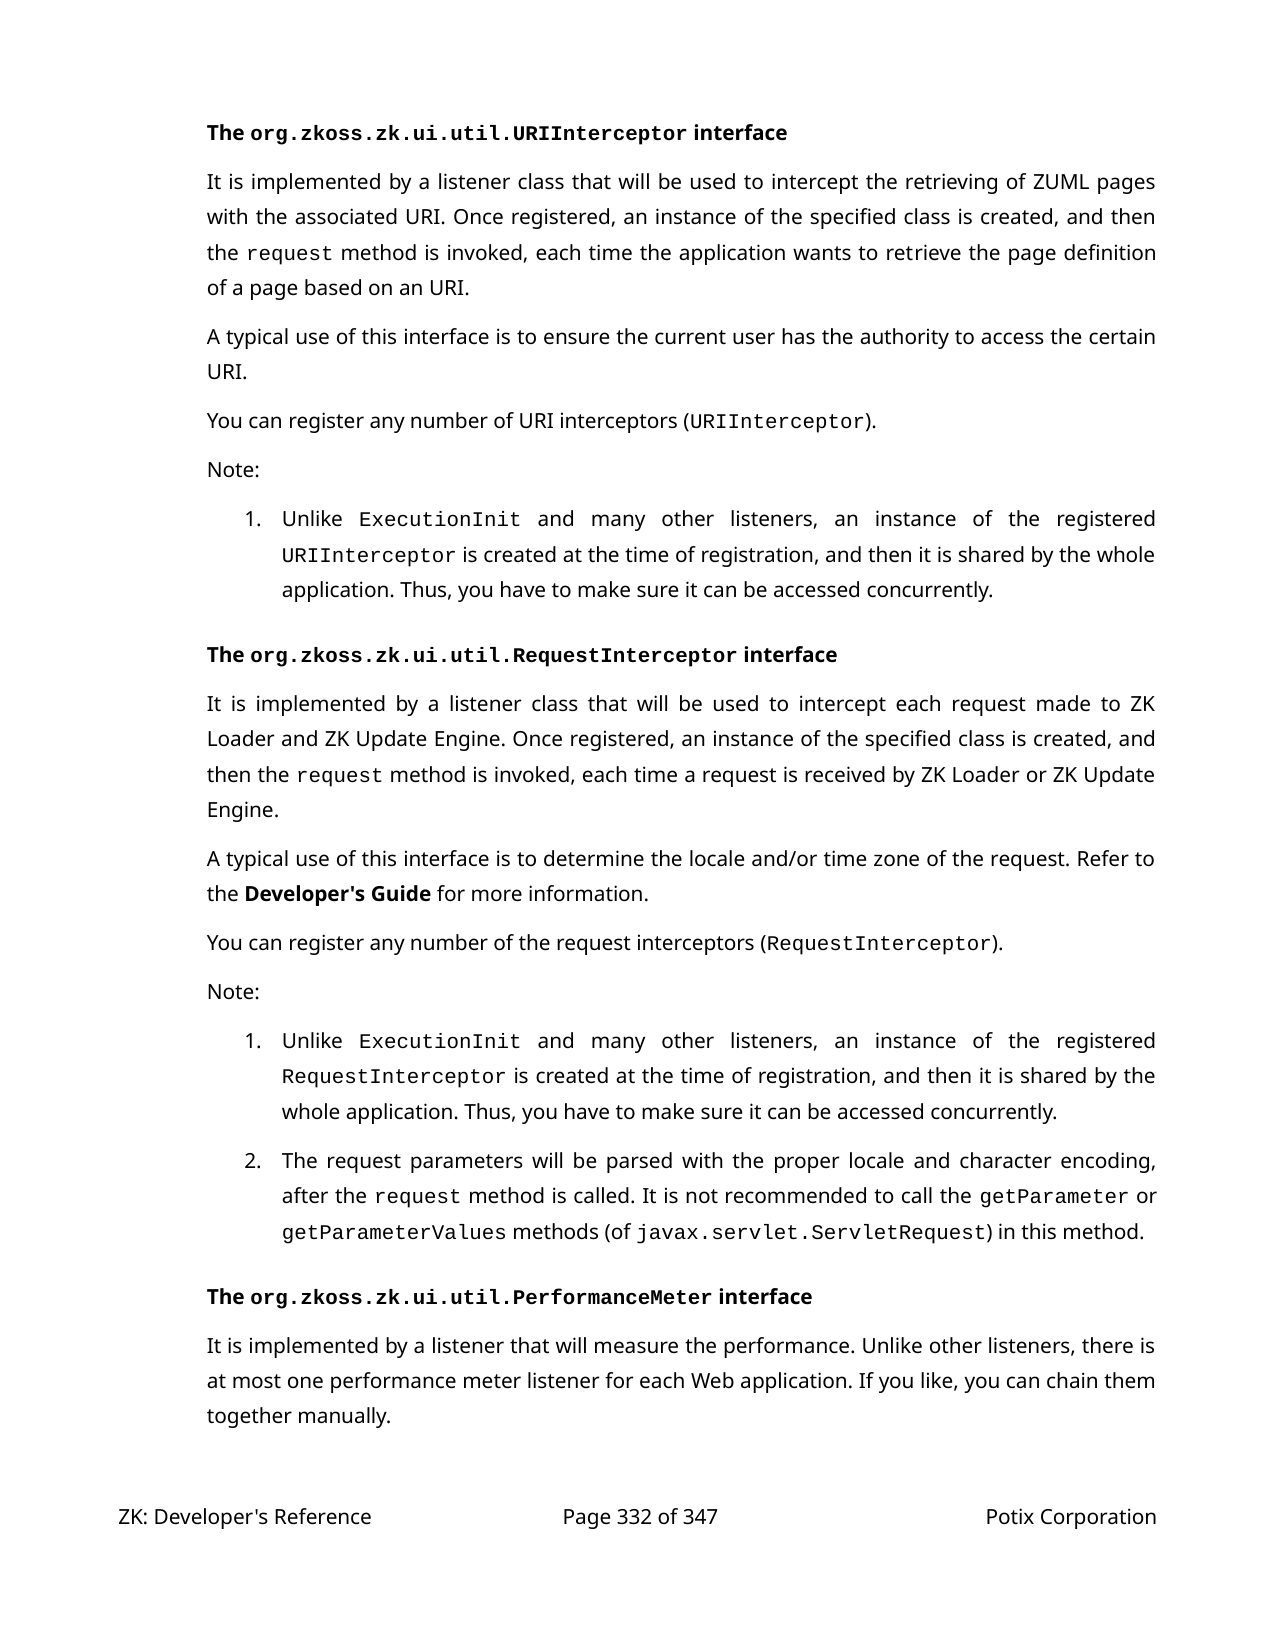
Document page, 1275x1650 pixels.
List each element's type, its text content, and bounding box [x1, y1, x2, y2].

text Note: [207, 455, 1157, 483]
text You can register any number of URI interceptors (URIInterceptor). [207, 406, 1157, 435]
list Unlike ExecutionInit and many other listeners, an instance of the registered RequestInterceptor is created at the time of registration, and then it is shared by the whole application. Thus, you have to make sure it can be accessed concurrently. [244, 1026, 1157, 1125]
text Note: [207, 977, 1157, 1006]
list Unlike ExecutionInit and many other listeners, an instance of the registered URIInterceptor is created at the time of registration, and then it is shared by the whole application. Thus, you have to make sure it can be accessed concurrently. [244, 504, 1157, 603]
subtitle The org.zkoss.zk.ui.util.RequestInterceptor interface [207, 640, 1157, 669]
text It is implemented by a listener that will measure the performance. Unlike other listeners, there is at most one performance meter listener for each Web application. If you like, you can chain them together manually. [207, 1331, 1157, 1430]
text It is implemented by a listener class that will be used to intercept the retrieving of ZUML pages with the associated URI. Once registered, an instance of the specified class is created, and then the request method is invoked, each time the application wants to retrieve the page definition of a page based on an URI. [207, 167, 1157, 301]
text You can register any number of the request interceptors (RequestInterceptor). [207, 928, 1157, 957]
subtitle The org.zkoss.zk.ui.util.PerformanceMeter interface [207, 1282, 1157, 1311]
text It is implemented by a listener class that will be used to intercept each request made to ZK Loader and ZK Update Engine. Once registered, an instance of the specified class is created, and then the request method is invoked, each time a request is received by ZK Loader or ZK Update Engine. [207, 689, 1157, 823]
text A typical use of this interface is to determine the locale and/or time zone of the request. Refer to the Developer's Guide for more information. [207, 844, 1157, 907]
subtitle The org.zkoss.zk.ui.util.URIInterceptor interface [207, 118, 1157, 147]
text A typical use of this interface is to ensure the current user has the authority to access the certain URI. [207, 322, 1157, 386]
list The request parameters will be parsed with the proper locale and character encoding, after the request method is called. It is not recommended to call the getParameter or getParameterValues methods (of javax.servlet.ServletRequest) in this method. [244, 1146, 1157, 1245]
